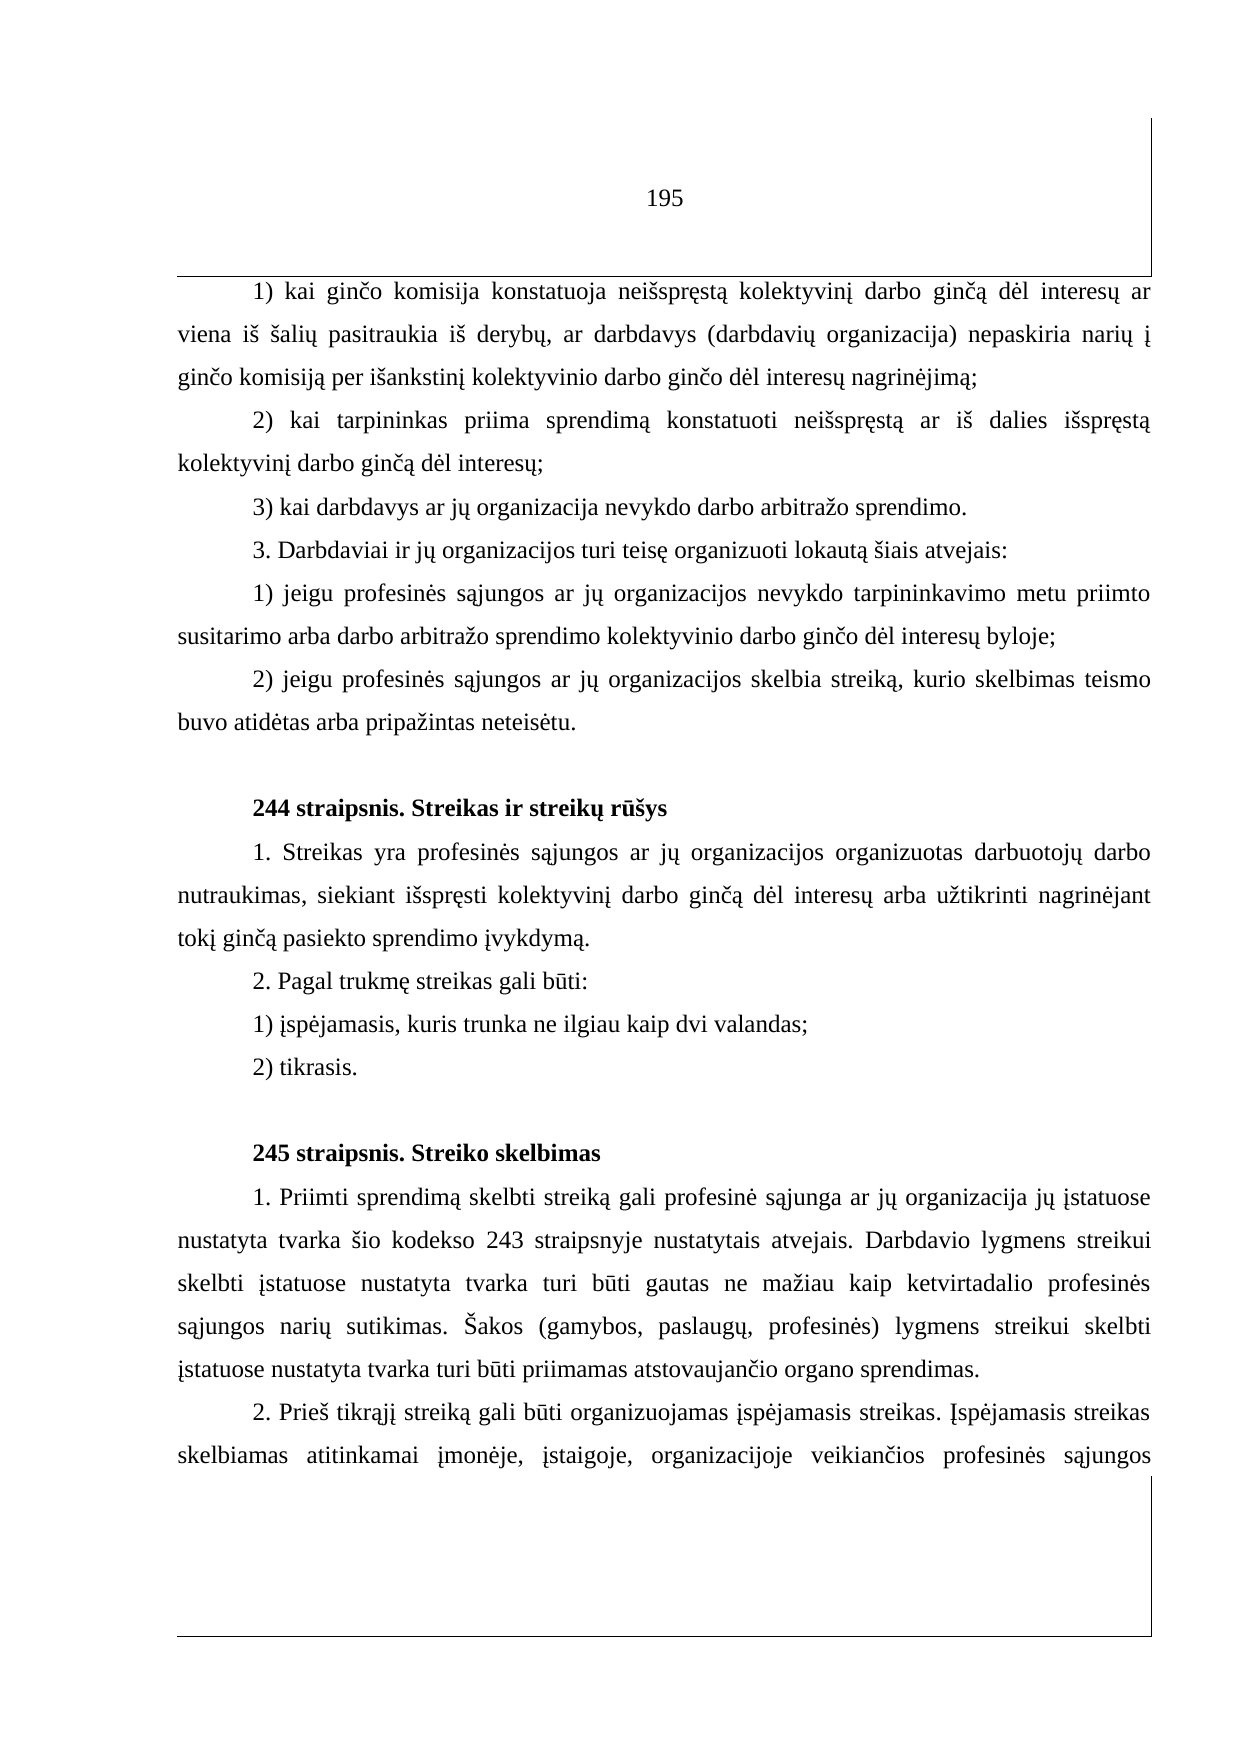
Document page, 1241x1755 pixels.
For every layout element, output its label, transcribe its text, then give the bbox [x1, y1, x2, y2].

text 3. Darbdaviai ir jų organizacijos turi teisę organizuoti lokautą šiais atvejais: [177, 535, 1152, 563]
text 1. Streikas yra profesinės sąjungos ar jų organizacijos organizuotas darbuotojų darbo nutraukimas, siekiant išspręsti kolektyvinį darbo ginčą dėl interesų arba užtikrinti nagrinėjant tokį ginčą pasiekto sprendimo įvykdymą. [177, 837, 1152, 952]
text 1. Priimti sprendimą skelbti streiką gali profesinė sąjunga ar jų organizacija jų įstatuose nustatyta tvarka šio kodekso 243 straipsnyje nustatytais atvejais. Darbdavio lygmens streikui skelbti įstatuose nustatyta tvarka turi būti gautas ne mažiau kaip ketvirtadalio profesinės sąjungos narių sutikimas. Šakos (gamybos, paslaugų, profesinės) lygmens streikui skelbti įstatuose nustatyta tvarka turi būti priimamas atstovaujančio organo sprendimas. [177, 1182, 1152, 1383]
text 2. Pagal trukmę streikas gali būti: [177, 966, 1152, 995]
subtitle 245 straipsnis. Streiko skelbimas [177, 1138, 1152, 1167]
subtitle 244 straipsnis. Streikas ir streikų rūšys [177, 793, 1152, 822]
text 1) įspėjamasis, kuris trunka ne ilgiau kaip dvi valandas; [177, 1009, 1152, 1038]
text 1) jeigu profesinės sąjungos ar jų organizacijos nevykdo tarpininkavimo metu priimto susitarimo arba darbo arbitražo sprendimo kolektyvinio darbo ginčo dėl interesų byloje; [177, 578, 1152, 650]
text 2) tikrasis. [177, 1052, 1152, 1081]
text 1) kai ginčo komisija konstatuoja neišspręstą kolektyvinį darbo ginčą dėl interesų ar viena iš šalių pasitraukia iš derybų, ar darbdavys (darbdavių organizacija) nepaskiria narių į ginčo komisiją per išankstinį kolektyvinio darbo ginčo dėl interesų nagrinėjimą; [177, 276, 1152, 391]
text 2. Prieš tikrąjį streiką gali būti organizuojamas įspėjamasis streikas. Įspėjamasis streikas skelbiamas atitinkamai įmonėje, įstaigoje, organizacijoje veikiančios profesinės sąjungos [177, 1397, 1152, 1469]
text 2) kai tarpininkas priima sprendimą konstatuoti neišspręstą ar iš dalies išspręstą kolektyvinį darbo ginčą dėl interesų; [177, 405, 1152, 477]
text 2) jeigu profesinės sąjungos ar jų organizacijos skelbia streiką, kurio skelbimas teismo buvo atidėtas arba pripažintas neteisėtu. [177, 664, 1152, 736]
text 3) kai darbdavys ar jų organizacija nevykdo darbo arbitražo sprendimo. [177, 492, 1152, 520]
